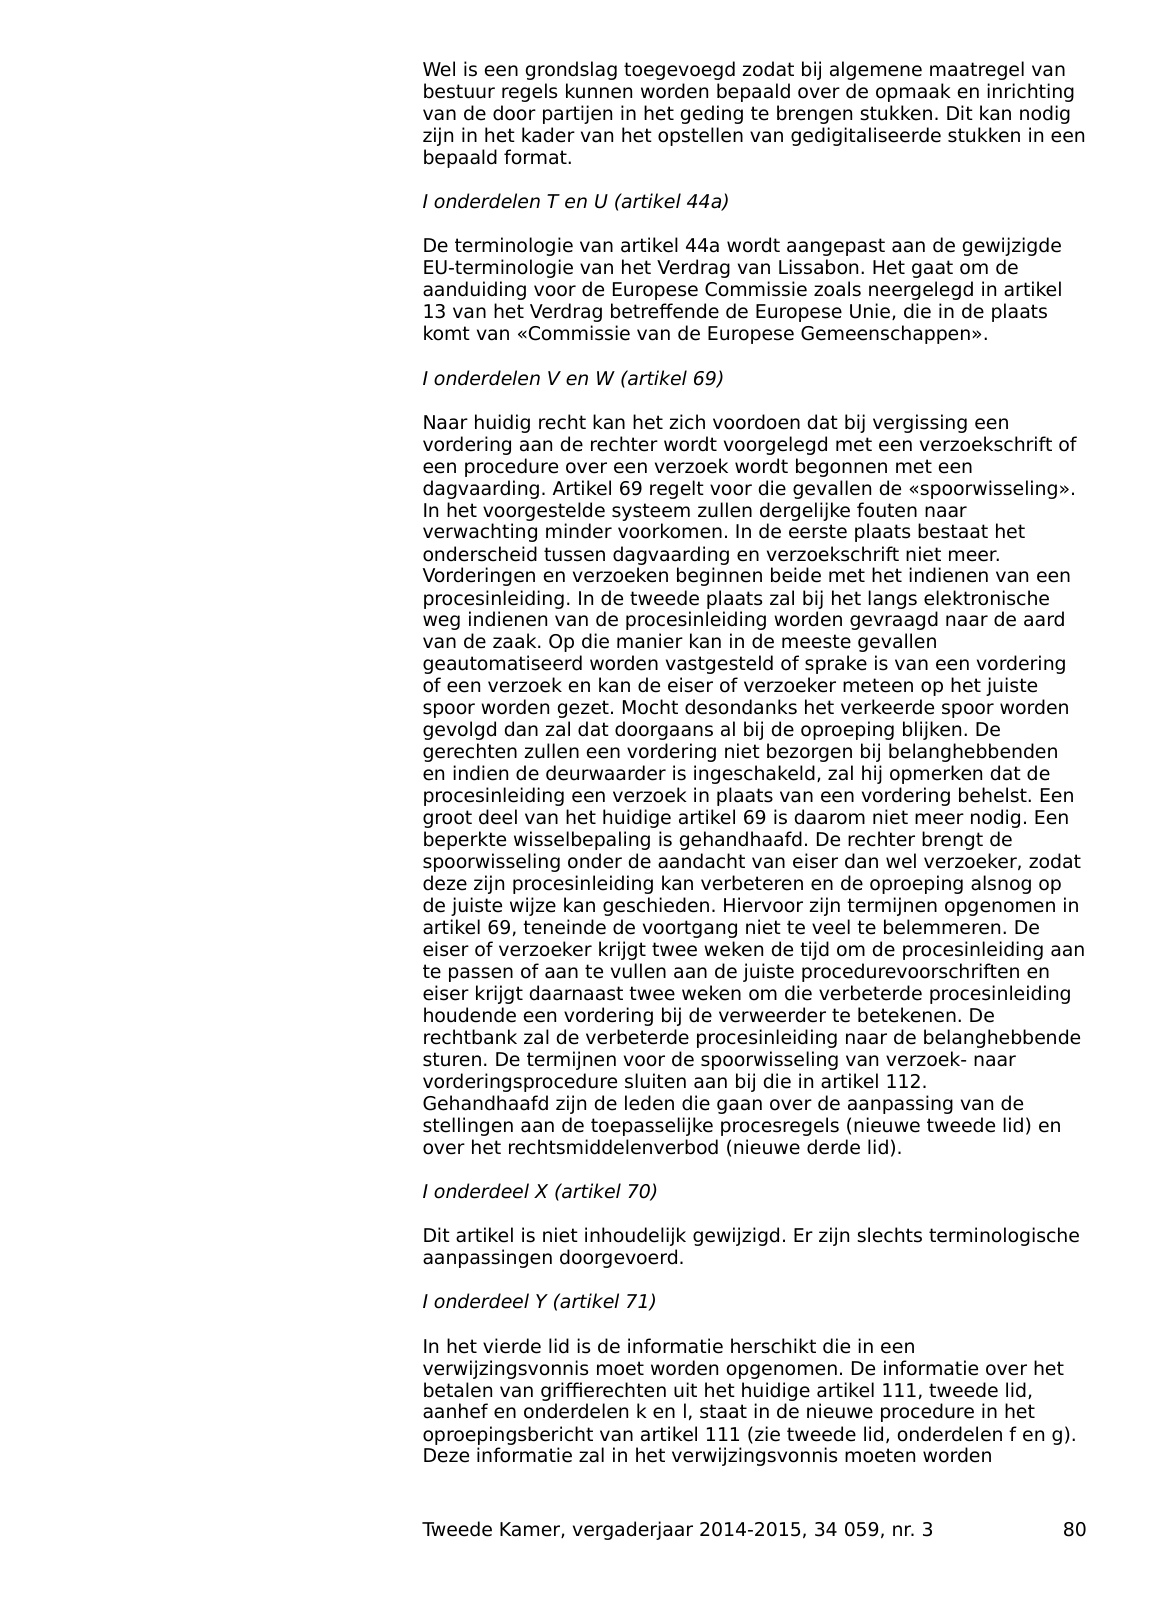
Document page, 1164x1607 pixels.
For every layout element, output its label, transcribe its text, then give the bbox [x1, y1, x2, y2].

subtitle I onderdeel Y (artikel 71) [422, 1291, 1087, 1313]
subtitle I onderdelen V en W (artikel 69) [422, 367, 1087, 389]
subtitle I onderdeel X (artikel 70) [422, 1181, 1087, 1203]
text De terminologie van artikel 44a wordt aangepast aan de gewijzigde EU-terminologie van het Verdrag van Lissabon. Het gaat om de aanduiding voor de Europese Commissie zoals neergelegd in artikel 13 van het Verdrag betreffende de Europese Unie, die in de plaats komt van «Commissie van de Europese Gemeenschappen». [422, 235, 1087, 345]
text In het vierde lid is de informatie herschikt die in een verwijzingsvonnis moet worden opgenomen. De informatie over het betalen van griffierechten uit het huidige artikel 111, tweede lid, aanhef en onderdelen k en l, staat in de nieuwe procedure in het oproepingsbericht van artikel 111 (zie tweede lid, onderdelen f en g). Deze informatie zal in het verwijzingsvonnis moeten worden [422, 1336, 1087, 1467]
text Naar huidig recht kan het zich voordoen dat bij vergissing een vordering aan de rechter wordt voorgelegd met een verzoekschrift of een procedure over een verzoek wordt begonnen met een dagvaarding. Artikel 69 regelt voor die gevallen de «spoorwisseling». In het voorgestelde systeem zullen dergelijke fouten naar verwachting minder voorkomen. In de eerste plaats bestaat het onderscheid tussen dagvaarding en verzoekschrift niet meer. Vorderingen en verzoeken beginnen beide met het indienen van een procesinleiding. In de tweede plaats zal bij het langs elektronische weg indienen van de procesinleiding worden gevraagd naar de aard van de zaak. Op die manier kan in de meeste gevallen geautomatiseerd worden vastgesteld of sprake is van een vordering of een verzoek en kan de eiser of verzoeker meteen op het juiste spoor worden gezet. Mocht desondanks het verkeerde spoor worden gevolgd dan zal dat doorgaans al bij de oproeping blijken. De gerechten zullen een vordering niet bezorgen bij belanghebbenden en indien de deurwaarder is ingeschakeld, zal hij opmerken dat de procesinleiding een verzoek in plaats van een vordering behelst. Een groot deel van het huidige artikel 69 is daarom niet meer nodig. Een beperkte wisselbepaling is gehandhaafd. De rechter brengt de spoorwisseling onder de aandacht van eiser dan wel verzoeker, zodat deze zijn procesinleiding kan verbeteren en de oproeping alsnog op de juiste wijze kan geschieden. Hiervoor zijn termijnen opgenomen in artikel 69, teneinde de voortgang niet te veel te belemmeren. De eiser of verzoeker krijgt twee weken de tijd om de procesinleiding aan te passen of aan te vullen aan de juiste procedurevoorschriften en eiser krijgt daarnaast twee weken om die verbeterde procesinleiding houdende een vordering bij de verweerder te betekenen. De rechtbank zal de verbeterde procesinleiding naar de belanghebbende sturen. De termijnen voor de spoorwisseling van verzoek- naar vorderingsprocedure sluiten aan bij die in artikel 112. [422, 412, 1087, 1093]
subtitle I onderdelen T en U (artikel 44a) [422, 191, 1087, 213]
text Wel is een grondslag toegevoegd zodat bij algemene maatregel van bestuur regels kunnen worden bepaald over de opmaak en inrichting van de door partijen in het geding te brengen stukken. Dit kan nodig zijn in het kader van het opstellen van gedigitaliseerde stukken in een bepaald format. [422, 59, 1087, 169]
text Dit artikel is niet inhoudelijk gewijzigd. Er zijn slechts terminologische aanpassingen doorgevoerd. [422, 1225, 1087, 1269]
text Gehandhaafd zijn de leden die gaan over de aanpassing van de stellingen aan de toepasselijke procesregels (nieuwe tweede lid) en over het rechtsmiddelenverbod (nieuwe derde lid). [422, 1093, 1087, 1159]
